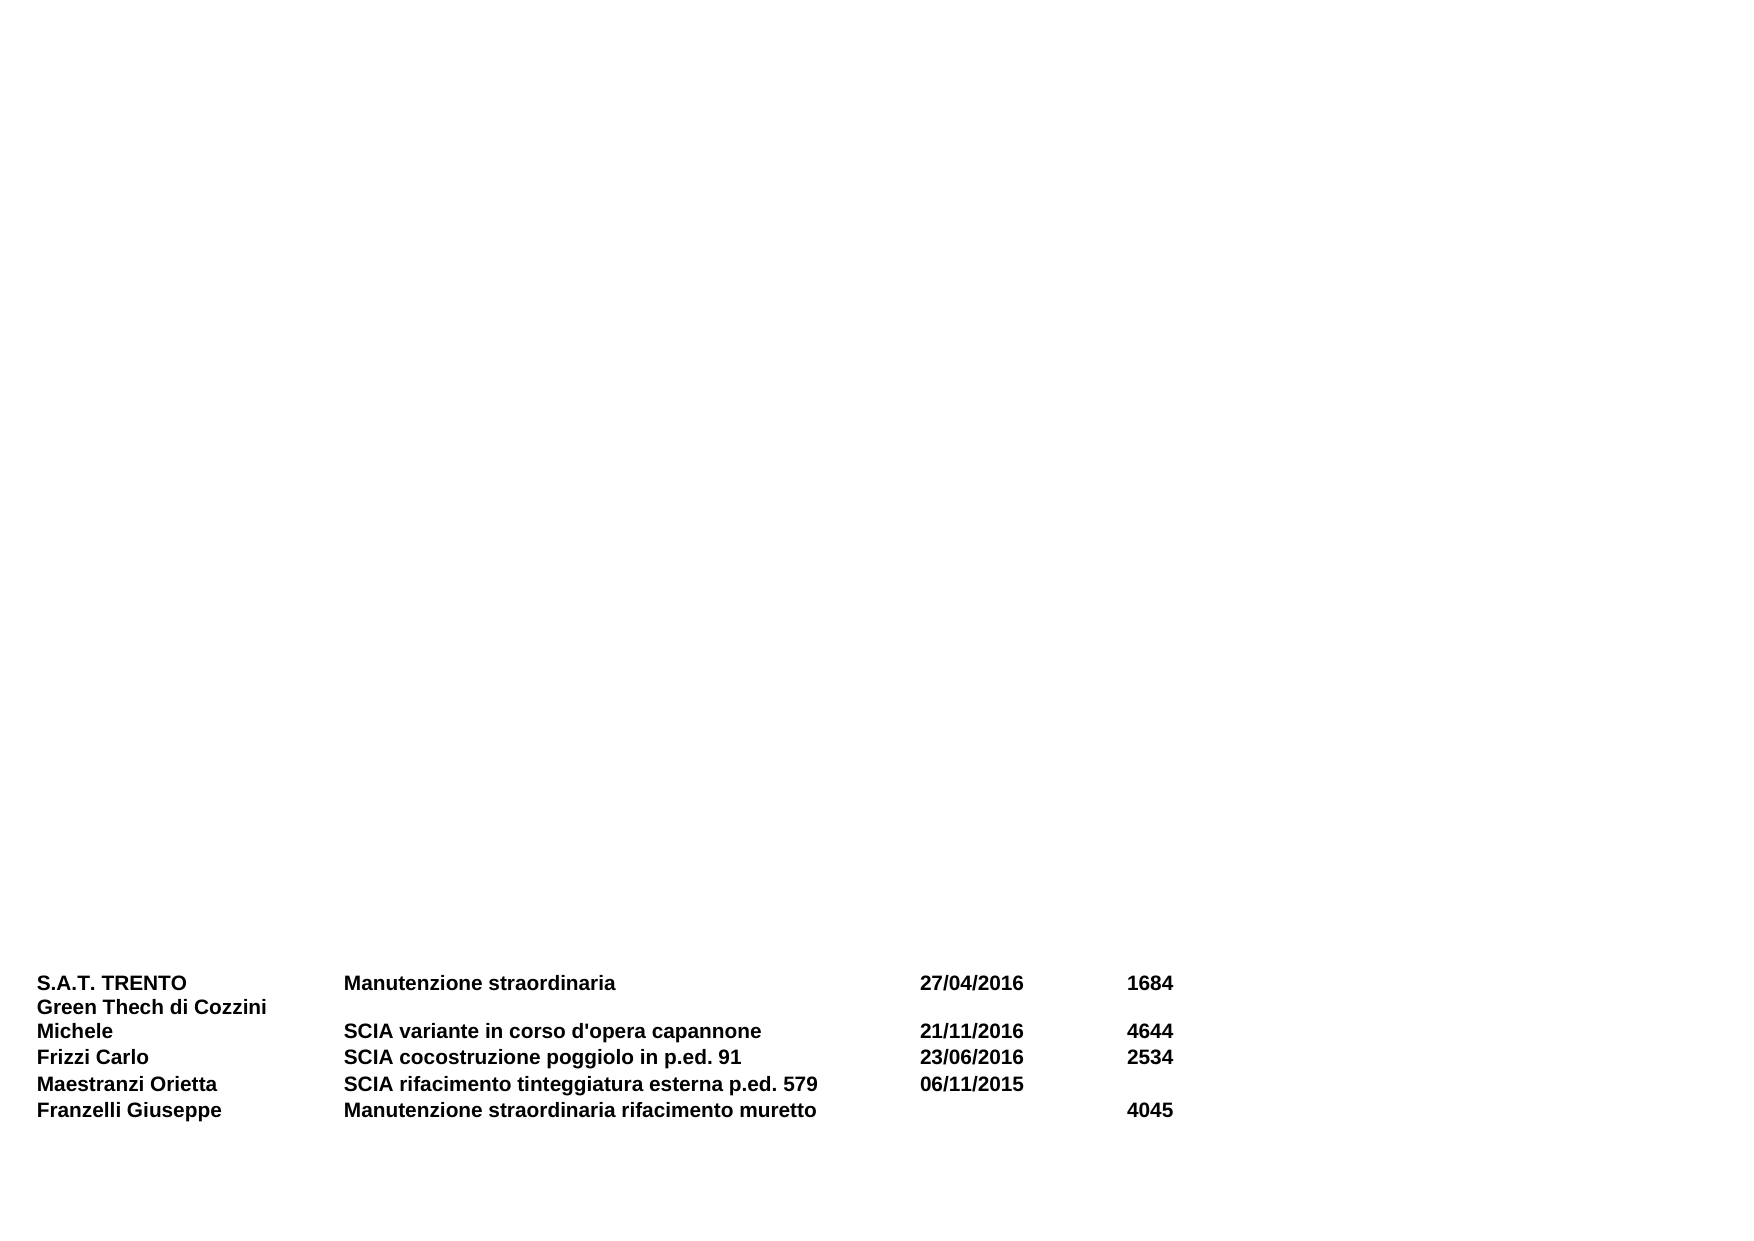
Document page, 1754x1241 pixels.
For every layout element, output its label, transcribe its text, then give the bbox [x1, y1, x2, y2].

table_cell [1210, 224, 1369, 251]
table_cell [22, 543, 1210, 570]
table_cell 21/11/2016 [838, 995, 1031, 1043]
table_cell [1210, 570, 1369, 596]
table_cell [1210, 118, 1369, 145]
table_cell [22, 357, 1210, 384]
table_cell [22, 118, 1210, 145]
table_cell [1210, 198, 1369, 224]
table_cell Green Thech di Cozzini Michele [29, 995, 336, 1043]
table_cell [22, 623, 1210, 649]
table_cell [22, 835, 1210, 862]
table_cell [22, 703, 1210, 729]
table_cell [22, 729, 1210, 756]
table_cell [22, 198, 1210, 224]
table_cell [22, 171, 1210, 198]
table_cell Maestranzi Orietta [29, 1069, 336, 1096]
table_cell [1210, 676, 1369, 702]
table_cell [1210, 889, 1369, 915]
table_cell [1210, 915, 1369, 942]
table_cell Franzelli Giuseppe [29, 1096, 336, 1122]
table_cell [22, 224, 1210, 251]
table_cell [1210, 862, 1369, 888]
table_header Manutenzione straordinaria [336, 968, 838, 995]
table_cell SCIA cocostruzione poggiolo in p.ed. 91 [336, 1043, 838, 1069]
table_cell [1210, 410, 1369, 437]
table_cell [1210, 251, 1369, 277]
table_cell [22, 968, 1210, 1122]
table_cell [22, 915, 1210, 942]
table_cell [22, 410, 1210, 437]
table_cell Manutenzione straordinaria rifacimento muretto [336, 1096, 838, 1122]
table_cell [22, 649, 1210, 676]
table_cell [22, 304, 1210, 331]
table_cell [22, 464, 1210, 490]
table_cell Frizzi Carlo [29, 1043, 336, 1069]
table_cell [1210, 835, 1369, 862]
table_cell [22, 278, 1210, 304]
table_cell 4644 [1031, 995, 1210, 1043]
table_cell [22, 676, 1210, 702]
table_cell [22, 437, 1210, 463]
table_header [1369, 118, 1754, 1122]
table_cell [1210, 145, 1369, 171]
table_cell [22, 889, 1210, 915]
table_cell SCIA variante in corso d'opera capannone [336, 995, 838, 1043]
table_cell [22, 570, 1210, 596]
table_cell 06/11/2015 [838, 1069, 1031, 1096]
table_cell [22, 384, 1210, 410]
table_cell [1210, 703, 1369, 729]
table_cell [1210, 596, 1369, 623]
table_cell [22, 862, 1210, 888]
table_cell [22, 145, 1210, 171]
table_cell [22, 942, 1210, 968]
table_cell [1210, 490, 1369, 517]
table_cell [1210, 543, 1369, 570]
table_cell [1210, 304, 1369, 331]
table_cell [1210, 756, 1369, 782]
table_cell [1210, 729, 1369, 756]
table_cell 4045 [1031, 1096, 1210, 1122]
table_cell [1210, 623, 1369, 649]
table_cell [1210, 942, 1369, 968]
table_cell 23/06/2016 [838, 1043, 1031, 1069]
table_cell [1210, 809, 1369, 835]
table_cell [1210, 437, 1369, 463]
table_cell [22, 517, 1210, 543]
table_cell [1210, 464, 1369, 490]
table_cell [1031, 1069, 1210, 1096]
table_cell [1210, 968, 1369, 1122]
table_header 1684 [1031, 968, 1210, 995]
table_cell [22, 596, 1210, 623]
table_cell [838, 1096, 1031, 1122]
table_cell [22, 756, 1210, 782]
table_header 27/04/2016 [838, 968, 1031, 995]
table_cell [22, 251, 1210, 277]
table_cell [1210, 331, 1369, 357]
table_header COMMITTENTE OGGETTO DATA N.PROT. [15, 118, 1369, 1122]
table_cell [1210, 171, 1369, 198]
table_cell [1210, 278, 1369, 304]
table_cell [1210, 384, 1369, 410]
table_cell [22, 490, 1210, 517]
table_cell SCIA rifacimento tinteggiatura esterna p.ed. 579 [336, 1069, 838, 1096]
table_cell [1210, 782, 1369, 809]
table_cell [1210, 517, 1369, 543]
table_header S.A.T. TRENTO [29, 968, 336, 995]
table_cell 2534 [1031, 1043, 1210, 1069]
table_cell [22, 809, 1210, 835]
table_cell [22, 782, 1210, 809]
table_cell [1210, 357, 1369, 384]
table_cell [22, 331, 1210, 357]
table_cell [1210, 649, 1369, 676]
